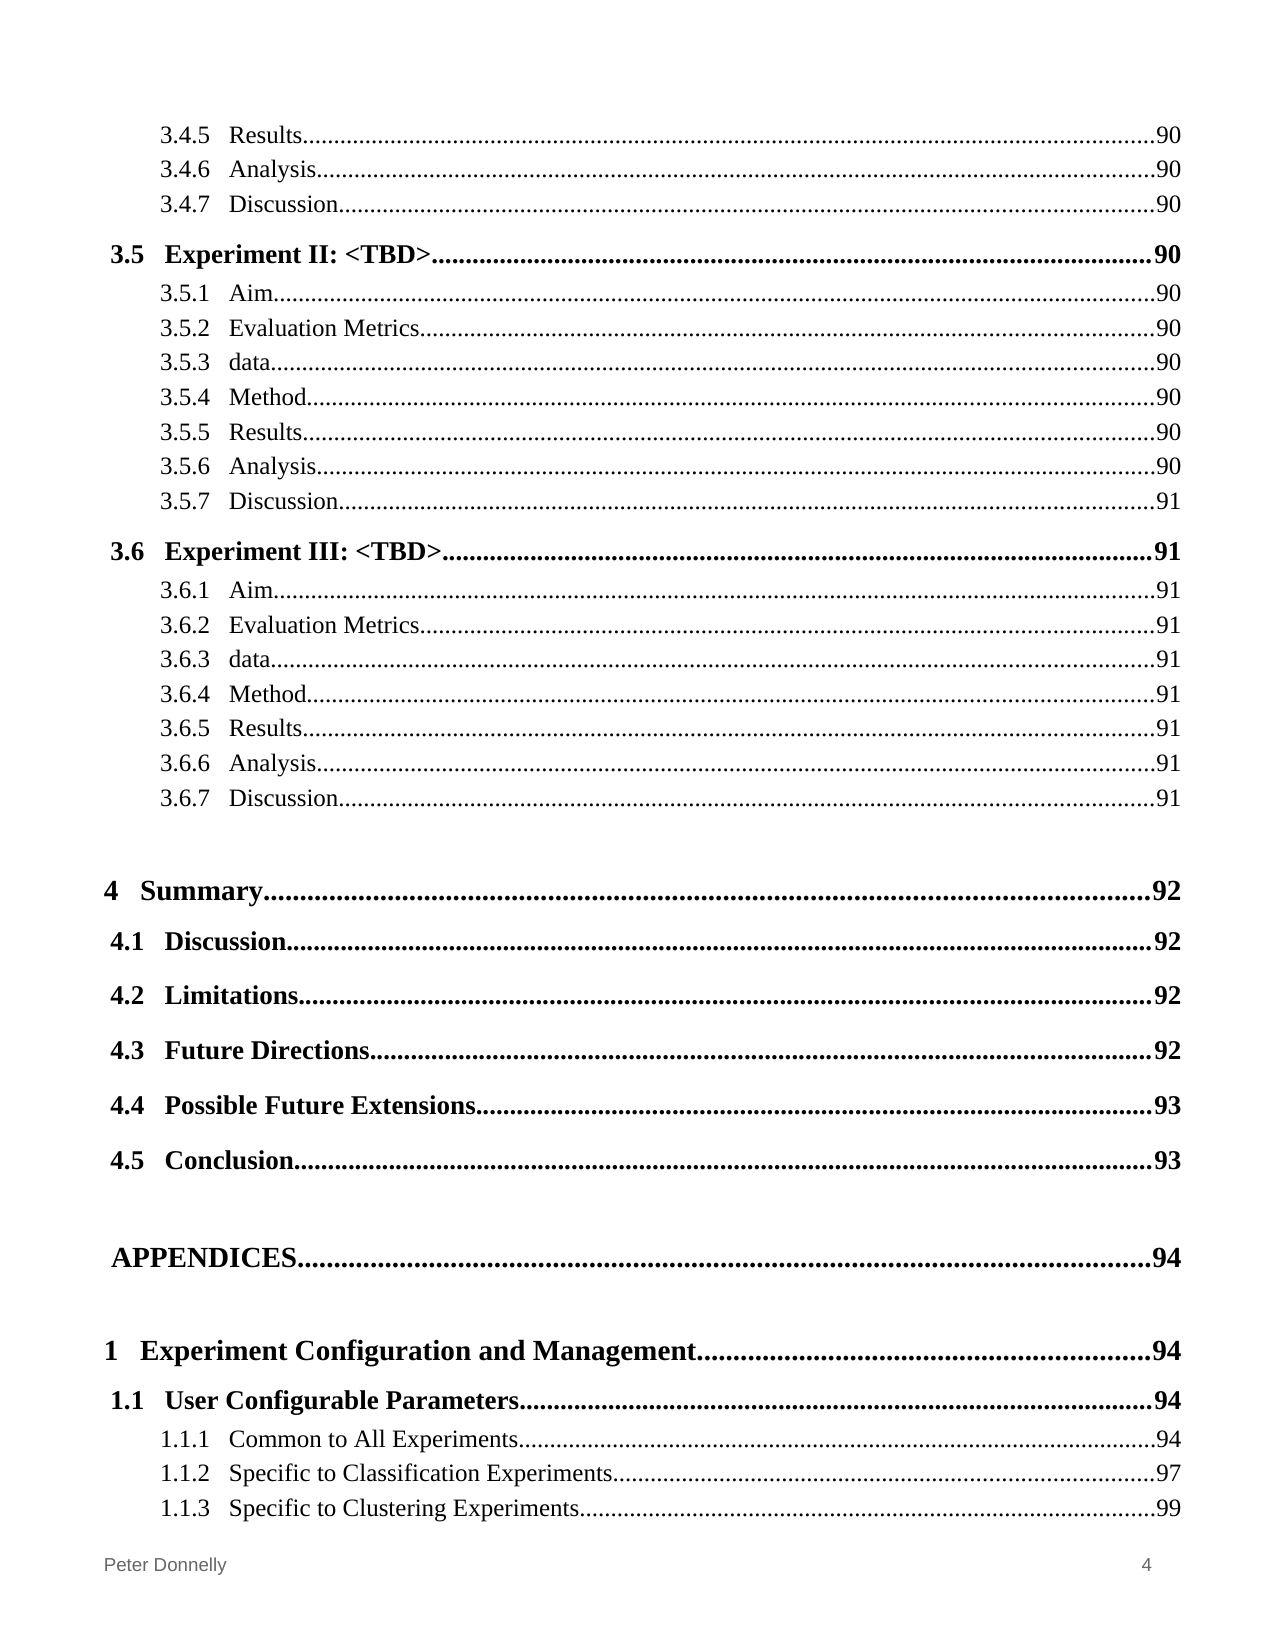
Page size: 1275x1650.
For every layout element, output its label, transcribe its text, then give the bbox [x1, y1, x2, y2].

text 4.5 Conclusion 93 [103, 1144, 1181, 1175]
text 3.6.6 Analysis 91 [154, 748, 1181, 777]
text 3.5.5 Results 90 [154, 417, 1181, 445]
text 3.6.3 data 91 [154, 644, 1181, 673]
text 3.5.3 data 90 [154, 347, 1181, 376]
text 3.5.2 Evaluation Metrics 90 [154, 313, 1181, 342]
text 4.3 Future Directions 92 [103, 1034, 1181, 1065]
text APPENDICES 94 [103, 1240, 1181, 1273]
text 3.5.4 Method 90 [154, 382, 1181, 411]
text 3.6.2 Evaluation Metrics 91 [154, 610, 1181, 638]
text 3.5.1 Aim 90 [154, 278, 1181, 307]
text 4.4 Possible Future Extensions 93 [103, 1089, 1181, 1120]
text 3.4.6 Analysis 90 [154, 154, 1181, 183]
text 3.6.5 Results 91 [154, 713, 1181, 742]
text 3.5 Experiment II: <TBD> 90 [103, 238, 1181, 269]
text 1 Experiment Configuration and Management 94 [103, 1333, 1181, 1366]
text 4 Summary 92 [103, 873, 1181, 907]
text 3.6 Experiment III: <TBD> 91 [103, 535, 1181, 566]
text 3.5.7 Discussion 91 [154, 486, 1181, 514]
text 3.4.5 Results 90 [154, 120, 1181, 148]
text 4.1 Discussion 92 [103, 925, 1181, 956]
text 3.6.4 Method 91 [154, 679, 1181, 708]
text 3.4.7 Discussion 90 [154, 189, 1181, 218]
text 3.6.1 Aim 91 [154, 575, 1181, 604]
text 1.1.3 Specific to Clustering Experiments 99 [154, 1493, 1181, 1522]
text 1.1 User Configurable Parameters 94 [103, 1384, 1181, 1415]
text 4.2 Limitations 92 [103, 979, 1181, 1011]
text 3.5.6 Analysis 90 [154, 451, 1181, 480]
text 1.1.2 Specific to Classification Experiments 97 [154, 1458, 1181, 1487]
text 3.6.7 Discussion 91 [154, 783, 1181, 811]
text 1.1.1 Common to All Experiments 94 [154, 1424, 1181, 1453]
